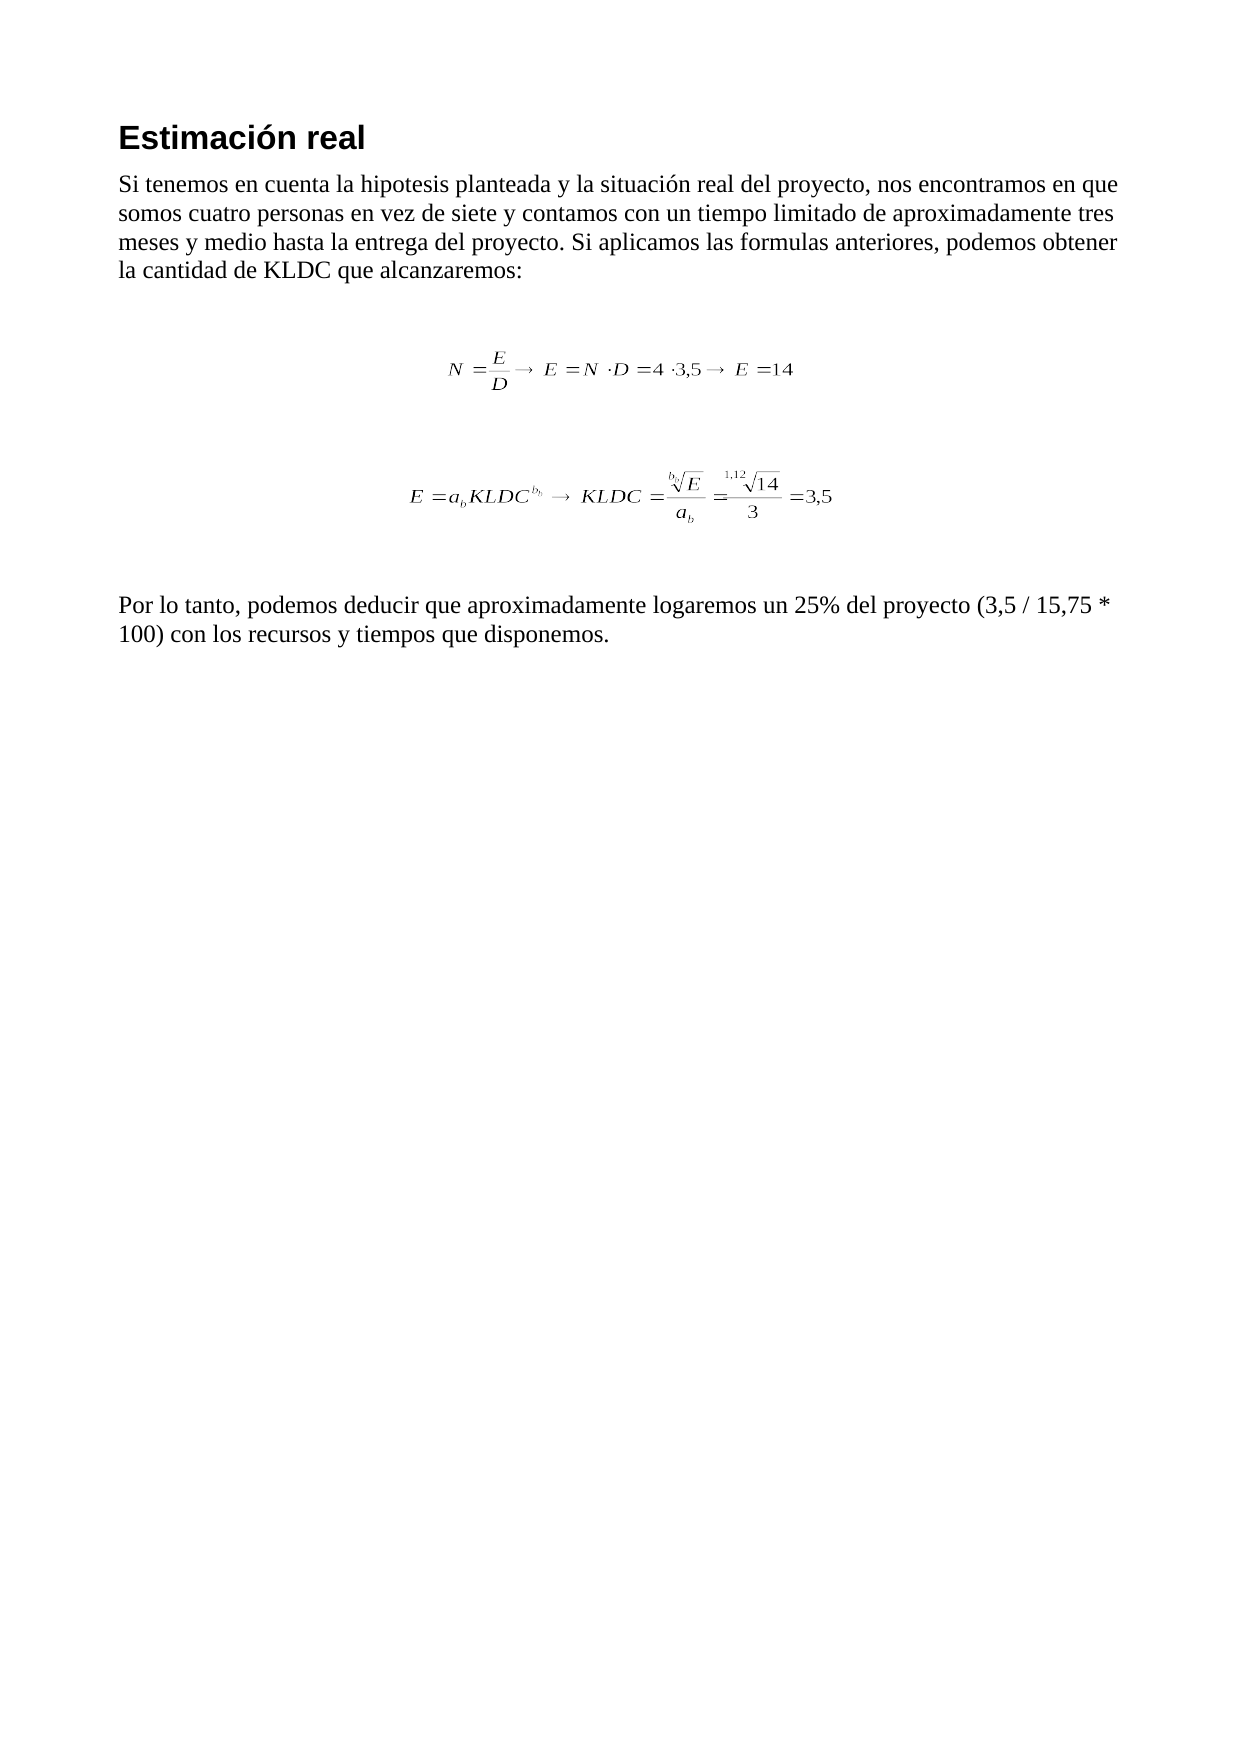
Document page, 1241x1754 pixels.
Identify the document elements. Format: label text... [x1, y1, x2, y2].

text Por lo tanto, podemos deducir que aproximadamente logaremos un 25% del proyecto (3,5 / 15,75 * 100) con los recursos y tiempos que disponemos. [118, 590, 1122, 648]
text Si tenemos en cuenta la hipotesis planteada y la situación real del proyecto, nos encontramos en que somos cuatro personas en vez de siete y contamos con un tiempo limitado de aproximadamente tres meses y medio hasta la entrega del proyecto. Si aplicamos las formulas anteriores, podemos obtener la cantidad de KLDC que alcanzaremos: [118, 169, 1122, 284]
subtitle Estimación real [118, 118, 1122, 157]
